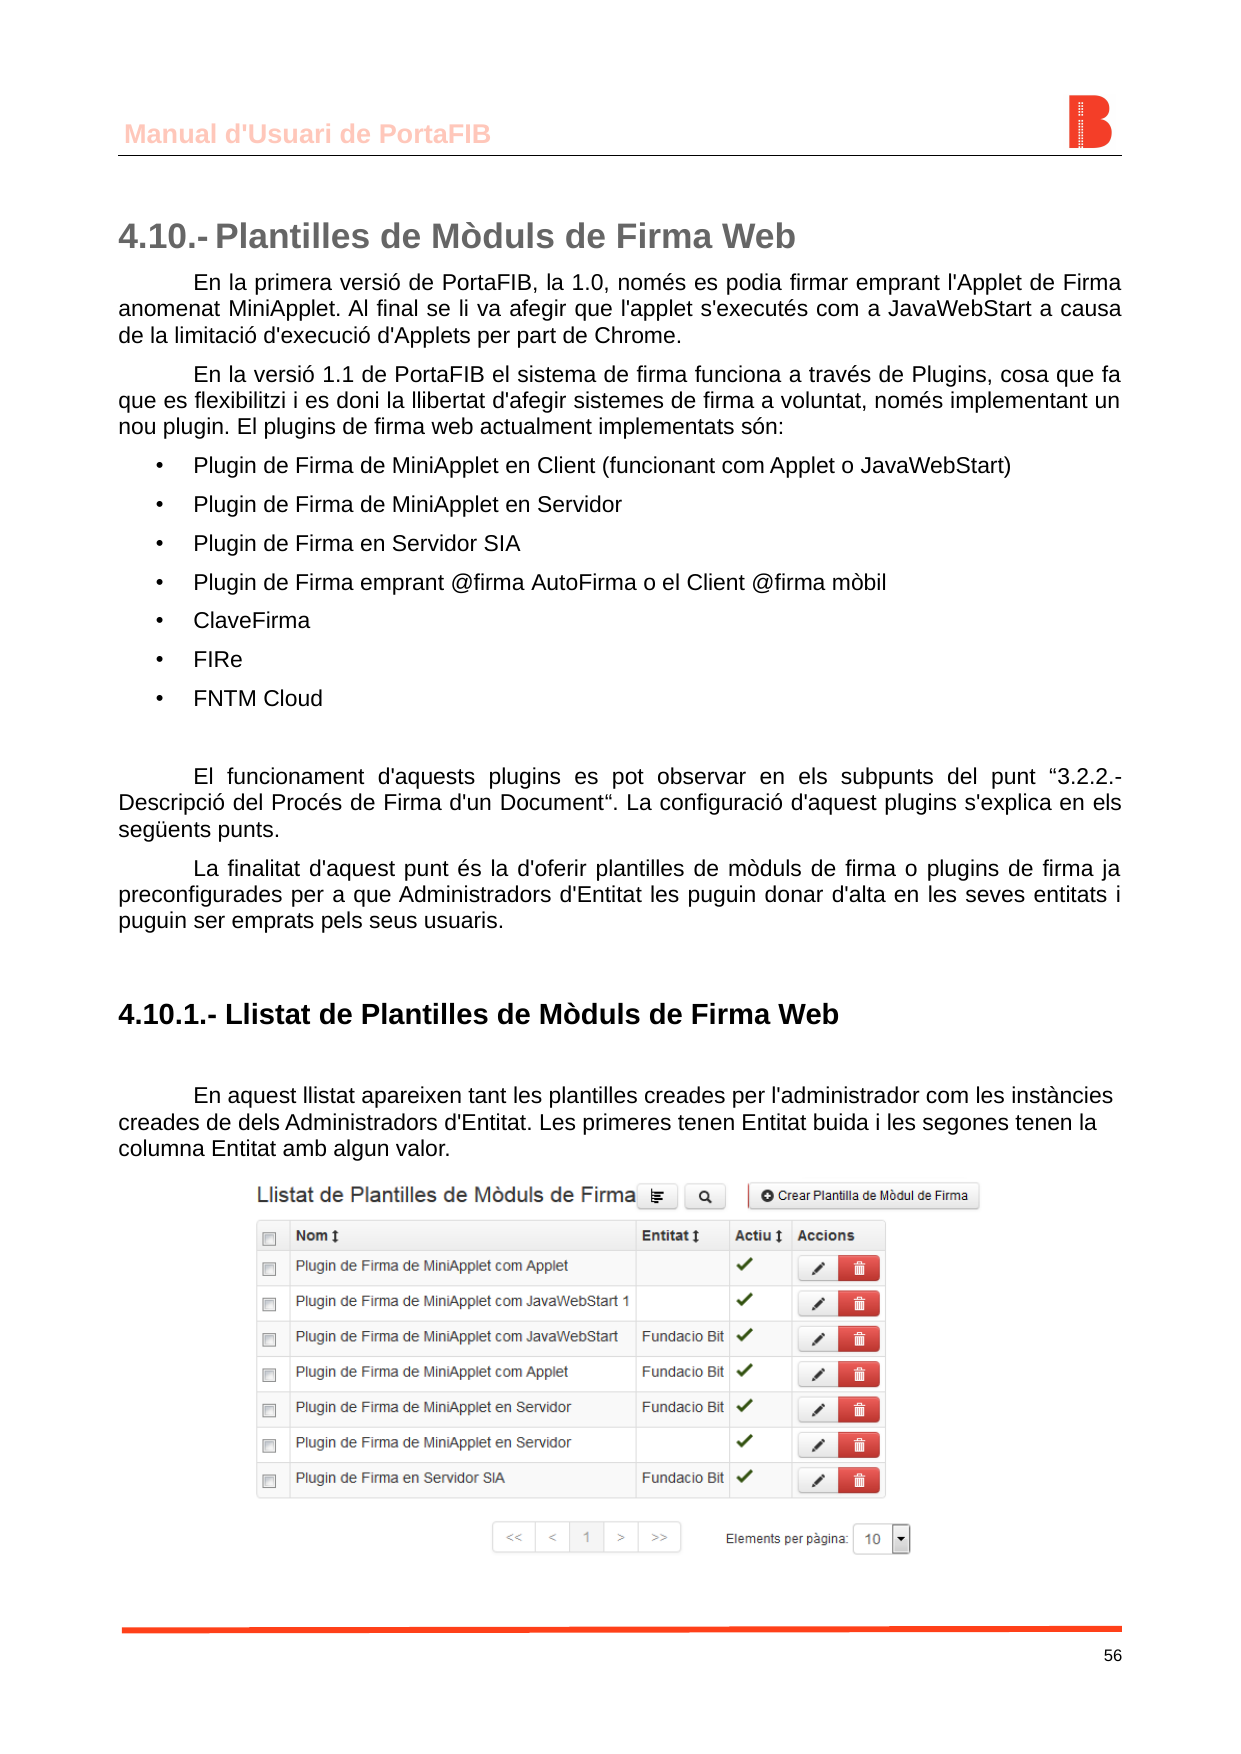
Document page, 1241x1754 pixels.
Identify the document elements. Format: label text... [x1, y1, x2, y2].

text El funcionament d'aquests plugins es pot observar en els subpunts del punt “3.2.2Descripció del Procés de Firma d'un Document“. La configuració d'aquest plugins s'explica en els següents punts. [118, 763, 1122, 842]
list Plugin de Firma de MiniApplet en Servidor [156, 491, 1122, 517]
text En aquest llistat apareixen tant les plantilles creades per l'administrador com les instàncies creades de dels Administradors d'Entitat. Les primeres tenen Entitat buida i les segones tenen la columna Entitat amb algun valor. [118, 1082, 1122, 1161]
list ClaveFirma [156, 607, 1122, 634]
list Plugin de Firma emprant @firma AutoFirma o el Client @firma mòbil [156, 569, 1122, 595]
list FNTM Cloud [156, 685, 1122, 712]
text En la primera versió de PortaFIB, la 1.0, només es podia firmar emprant l'Applet de Firma anomenat MiniApplet. Al final se li va afegir que l'applet s'executés com a JavaWebStart a causa de la limitació d'execució d'Applets per part de Chrome. [118, 269, 1122, 348]
list FIRe [156, 646, 1122, 673]
text En la versió 1.1 de PortaFIB el sistema de firma funciona a través de Plugins, cosa que fa que es flexibilitzi i es doni la llibertat d'afegir sistemes de firma a voluntat, només implementant un nou plugin. El plugins de firma web actualment implementats són: [118, 361, 1122, 439]
list Plugin de Firma en Servidor SIA [156, 530, 1122, 556]
picture [249, 1173, 991, 1565]
picture [1063, 94, 1117, 150]
subtitle Plantilles de Mòduls de Firma Web [118, 216, 1122, 256]
list Plugin de Firma de MiniApplet en Client (funcionant com Applet o JavaWebStart) [156, 452, 1122, 478]
text La finalitat d'aquest punt és la d'oferir plantilles de mòduls de firma o plugins de firma ja preconfigurades per a que Administradors d'Entitat les puguin donar d'alta en les seves entitats i puguin ser emprats pels seus usuaris. [118, 854, 1122, 933]
subtitle Llistat de Plantilles de Mòduls de Firma Web [118, 997, 1122, 1031]
